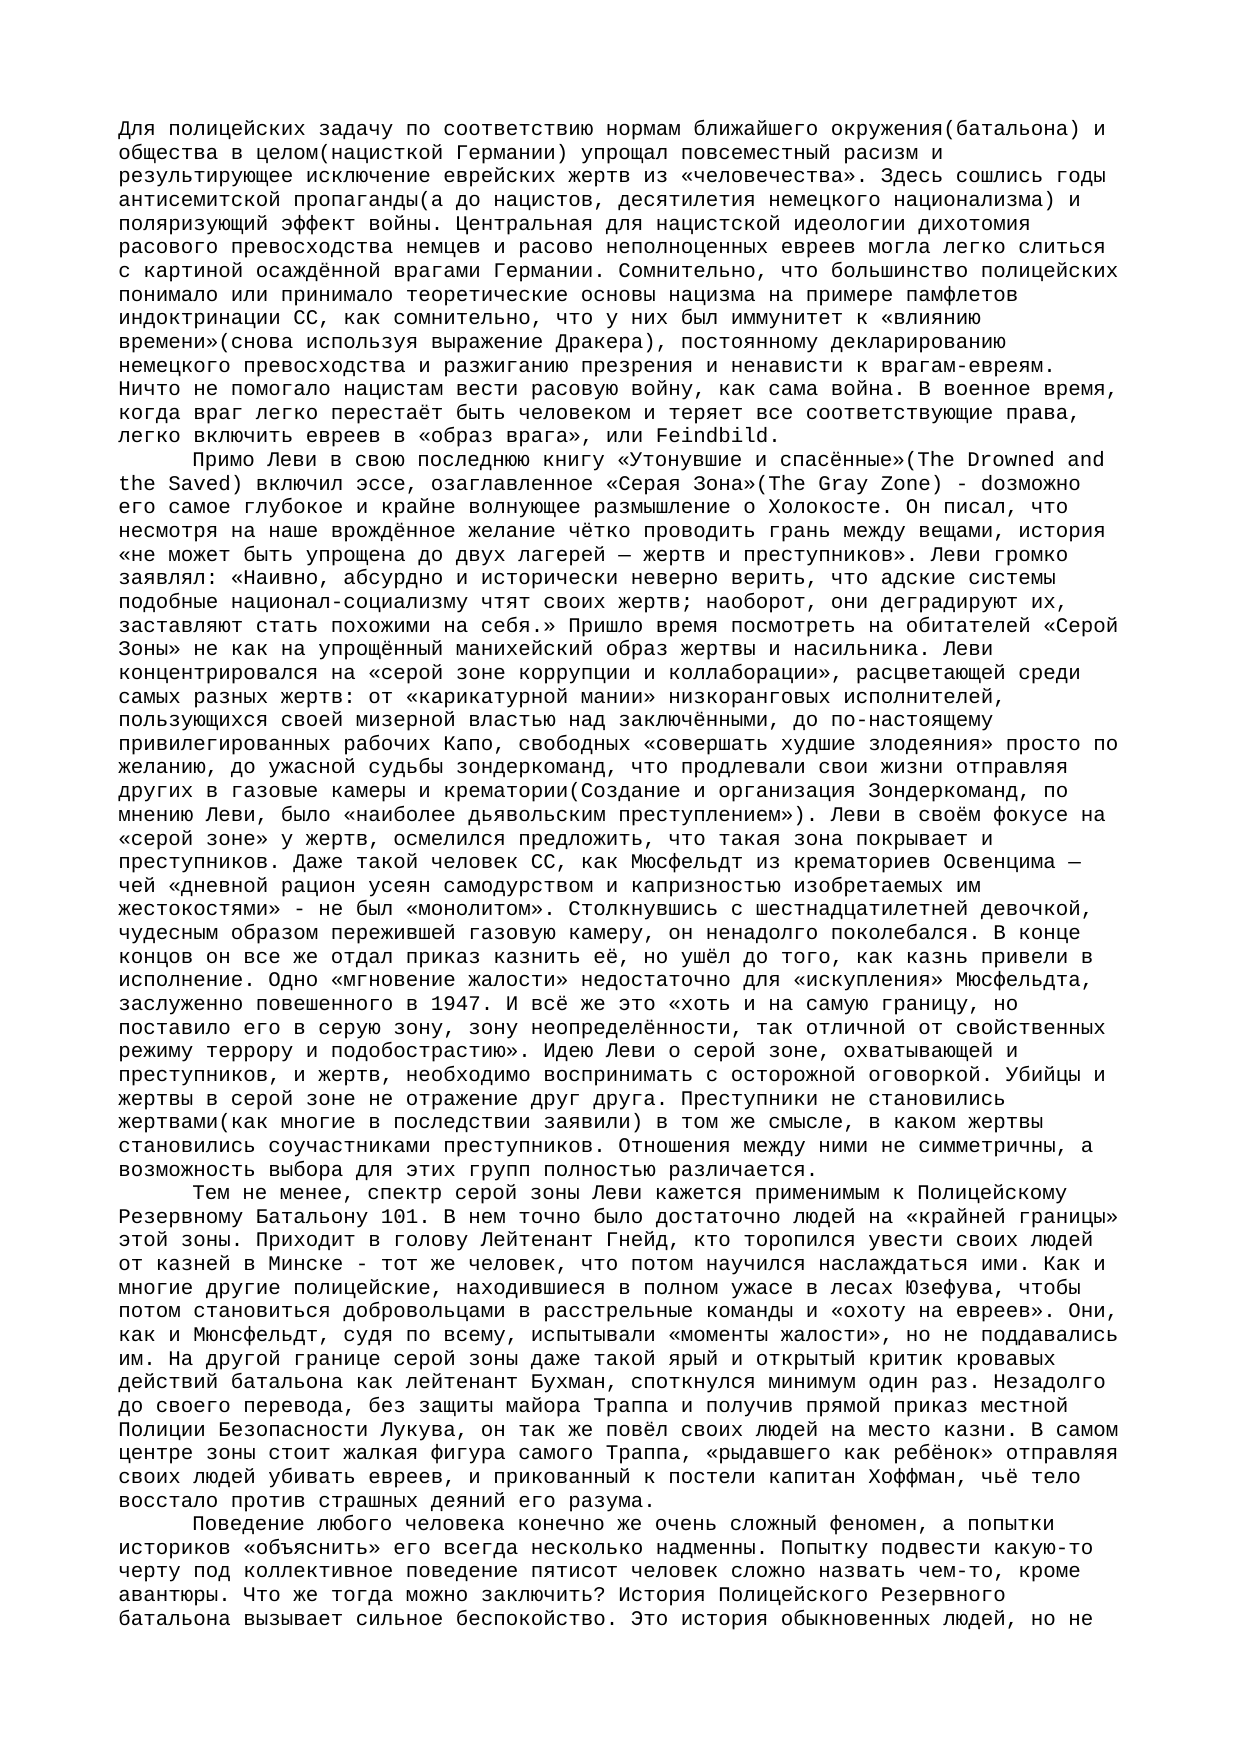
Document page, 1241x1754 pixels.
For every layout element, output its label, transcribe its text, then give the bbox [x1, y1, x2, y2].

text Для полицейских задачу по соответствию нормам ближайшего окружения(батальона) и общества в целом(нацисткой Германии) упрощал повсеместный расизм и результирующее исключение еврейских жертв из «человечества». Здесь сошлись годы антисемитской пропаганды(а до нацистов, десятилетия немецкого национализма) и поляризующий эффект войны. Центральная для нацистской идеологии дихотомия расового превосходства немцев и расово неполноценных евреев могла легко слиться с картиной осаждённой врагами Германии. Сомнительно, что большинство полицейских понимало или принимало теоретические основы нацизма на примере памфлетов индоктринации СС, как сомнительно, что у них был иммунитет к «влиянию времени»(снова используя выражение Дракера), постоянному декларированию немецкого превосходства и разжиганию презрения и ненависти к врагам-евреям. Ничто не помогало нацистам вести расовую войну, как сама война. В военное время, когда враг легко перестаёт быть человеком и теряет все соответствующие права, легко включить евреев в «образ врага», или Feindbild. [118, 118, 1122, 449]
text Примо Леви в свою последнюю книгу «Утонувшие и спасённые»(The Drowned and the Saved) включил эссе, озаглавленное «Серая Зона»(The Gray Zone) - dозможно его самое глубокое и крайне волнующее размышление о Холокосте. Он писал, что несмотря на наше врождённое желание чётко проводить грань между вещами, история «не может быть упрощена до двух лагерей — жертв и преступников». Леви громко заявлял: «Наивно, абсурдно и исторически неверно верить, что адские системы подобные национал-социализму чтят своих жертв; наоборот, они деградируют их, заставляют стать похожими на себя.» Пришло время посмотреть на обитателей «Серой Зоны» не как на упрощённый манихейский образ жертвы и насильника. Леви концентрировался на «серой зоне коррупции и коллаборации», расцветающей среди самых разных жертв: от «карикатурной мании» низкоранговых исполнителей, пользующихся своей мизерной властью над заключёнными, до по-настоящему привилегированных рабочих Капо, свободных «совершать худшие злодеяния» просто по желанию, до ужасной судьбы зондеркоманд, что продлевали свои жизни отправляя других в газовые камеры и крематории(Создание и организация Зондеркоманд, по мнению Леви, было «наиболее дьявольским преступлением»). Леви в своём фокусе на «серой зоне» у жертв, осмелился предложить, что такая зона покрывает и преступников. Даже такой человек СС, как Мюсфельдт из крематориев Освенцима — чей «дневной рацион усеян самодурством и капризностью изобретаемых им жестокостями» - не был «монолитом». Столкнувшись с шестнадцатилетней девочкой, чудесным образом пережившей газовую камеру, он ненадолго поколебался. В конце концов он все же отдал приказ казнить её, но ушёл до того, как казнь привели в исполнение. Одно «мгновение жалости» недостаточно для «искупления» Мюсфельдта, заслуженно повешенного в 1947. И всё же это «хоть и на самую границу, но поставило его в серую зону, зону неопределённости, так отличной от свойственных режиму террору и подобострастию». Идею Леви о серой зоне, охватывающей и преступников, и жертв, необходимо воспринимать с осторожной оговоркой. Убийцы и жертвы в серой зоне не отражение друг друга. Преступники не становились жертвами(как многие в последствии заявили) в том же смысле, в каком жертвы становились соучастниками преступников. Отношения между ними не симметричны, а возможность выбора для этих групп полностью различается. [118, 449, 1122, 1182]
text Поведение любого человека конечно же очень сложный феномен, а попытки историков «объяснить» его всегда несколько надменны. Попытку подвести какую-то черту под коллективное поведение пятисот человек сложно назвать чем-то, кроме авантюры. Что же тогда можно заключить? История Полицейского Резервного батальона вызывает сильное беспокойство. Это история обыкновенных людей, но не [118, 1513, 1122, 1631]
text Тем не менее, спектр серой зоны Леви кажется применимым к Полицейскому Резервному Батальону 101. В нем точно было достаточно людей на «крайней границы» этой зоны. Приходит в голову Лейтенант Гнейд, кто торопился увести своих людей от казней в Минске - тот же человек, что потом научился наслаждаться ими. Как и многие другие полицейские, находившиеся в полном ужасе в лесах Юзефува, чтобы потом становиться добровольцами в расстрельные команды и «охоту на евреев». Они, как и Мюнсфельдт, судя по всему, испытывали «моменты жалости», но не поддавались им. На другой границе серой зоны даже такой ярый и открытый критик кровавых действий батальона как лейтенант Бухман, споткнулся минимум один раз. Незадолго до своего перевода, без защиты майора Траппа и получив прямой приказ местной Полиции Безопасности Лукува, он так же повёл своих людей на место казни. В самом центре зоны стоит жалкая фигура самого Траппа, «рыдавшего как ребёнок» отправляя своих людей убивать евреев, и прикованный к постели капитан Хоффман, чьё тело восстало против страшных деяний его разума. [118, 1182, 1122, 1513]
